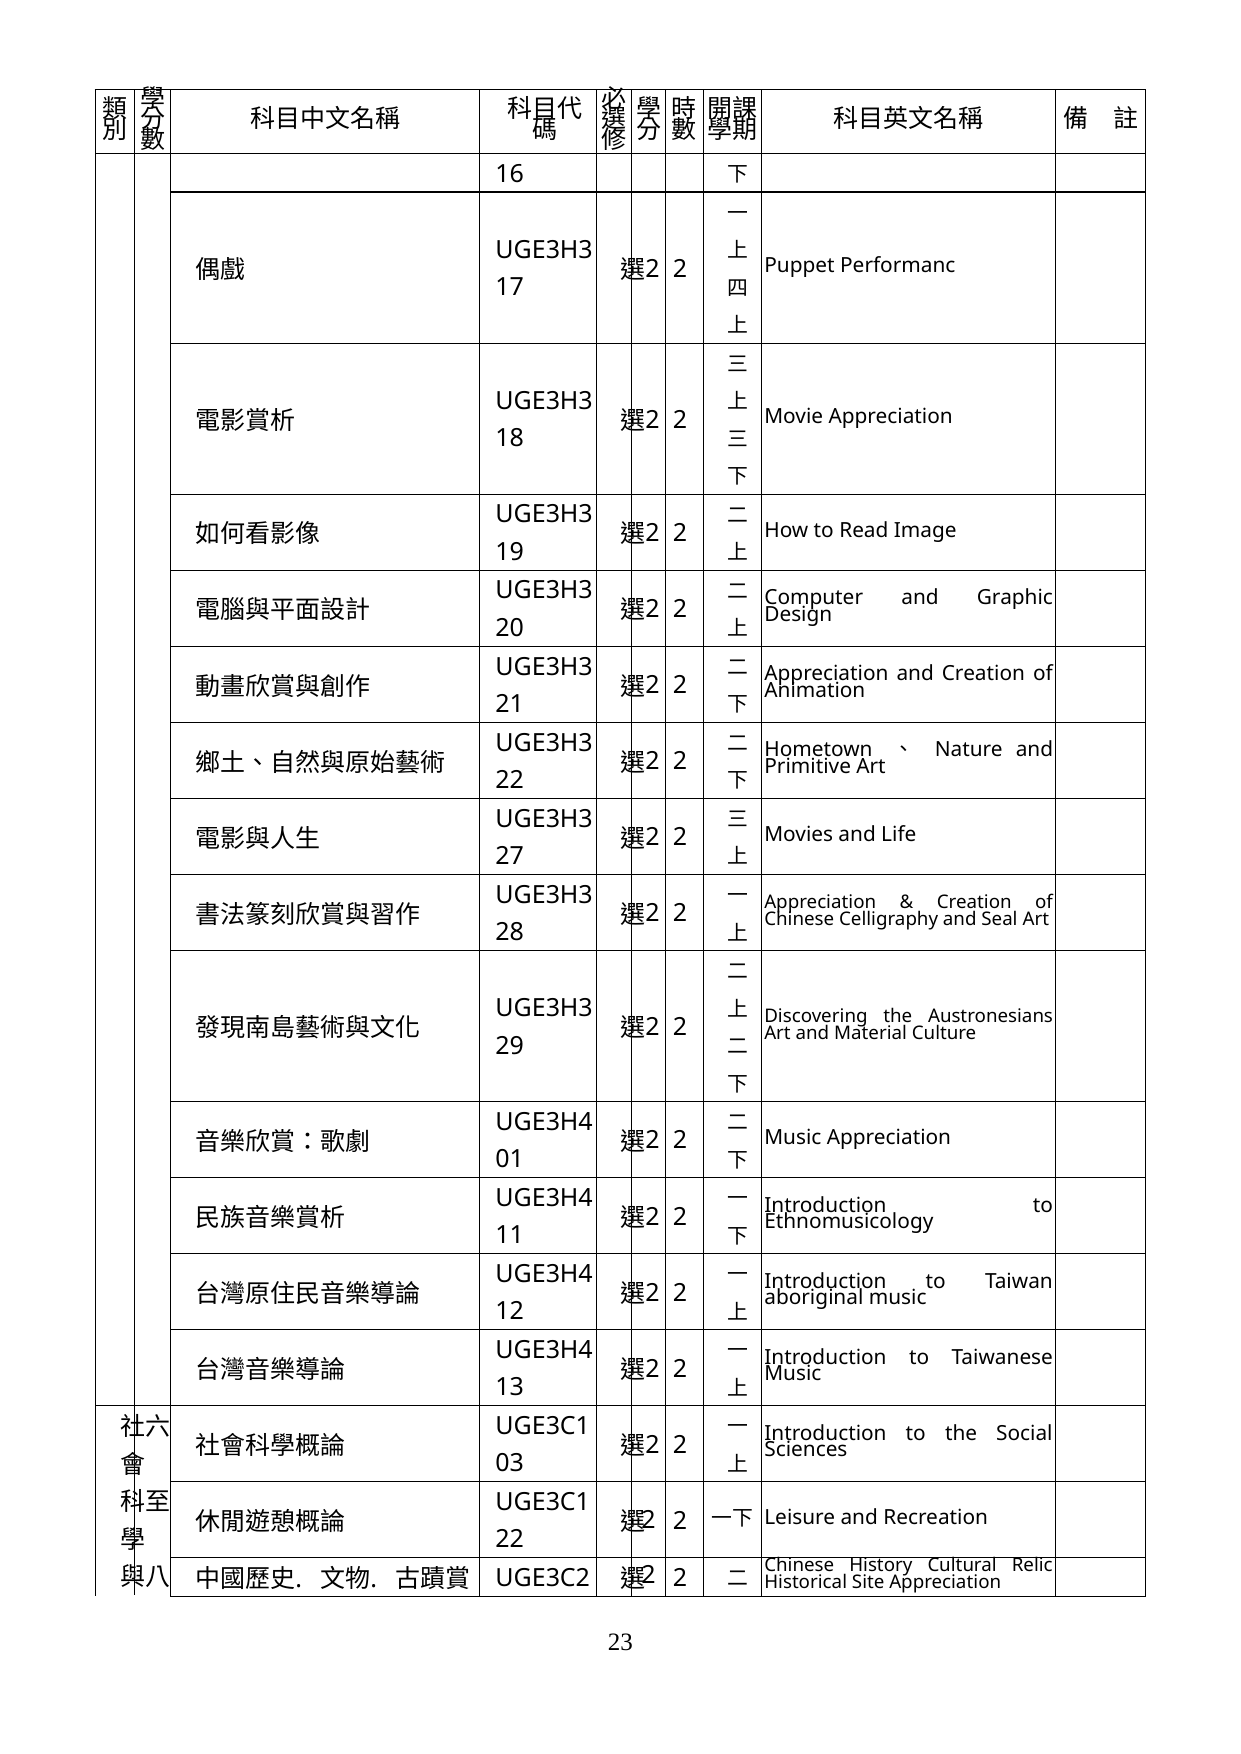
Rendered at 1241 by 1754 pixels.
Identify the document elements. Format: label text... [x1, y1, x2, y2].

table_cell UGE3H322 [480, 723, 596, 798]
table_cell [1056, 875, 1145, 950]
table_cell Introduction to the Social Sciences [762, 1406, 1055, 1481]
table_cell UGE3H318 [480, 344, 596, 493]
table_cell 一下 [704, 1482, 761, 1557]
table_cell 2 [666, 571, 703, 646]
table_cell 2 [666, 799, 703, 874]
table_header 科目英文名稱 [762, 90, 1055, 153]
table_cell 2 [632, 647, 665, 722]
table_cell UGE3C2 [480, 1558, 596, 1596]
table_cell 二下 [704, 723, 761, 798]
table_cell 2 [666, 193, 703, 342]
table_cell 下 [704, 154, 761, 191]
table_cell 二上 [704, 571, 761, 646]
table_cell 發現南島藝術與文化 [171, 951, 479, 1101]
table_cell 選 [597, 1178, 631, 1253]
table_cell [1056, 1482, 1145, 1557]
table_cell [1056, 1406, 1145, 1481]
table_cell 選 [597, 571, 631, 646]
table_header 備 註 [1056, 90, 1145, 153]
table_cell 2 [632, 1254, 665, 1329]
table_cell 二下 [704, 1102, 761, 1177]
table_cell 2 [666, 1102, 703, 1177]
table_cell 2 [632, 1102, 665, 1177]
table_cell 中國歷史.文物.古蹟賞 [171, 1558, 479, 1596]
table_cell UGE3H412 [480, 1254, 596, 1329]
table_cell 2 [632, 951, 665, 1101]
table_cell Movie Appreciation [762, 344, 1055, 493]
table_cell [1056, 1254, 1145, 1329]
table_cell 選 [597, 1558, 631, 1596]
table_cell 2 [666, 647, 703, 722]
table_cell [1056, 344, 1145, 493]
table_header 科目代碼 [480, 90, 596, 153]
table_cell 選 [597, 723, 631, 798]
table_cell 二下 [704, 647, 761, 722]
table_cell 一上 [704, 1406, 761, 1481]
table_cell 選 [597, 1102, 631, 1177]
table_cell 三上 [704, 799, 761, 874]
table_cell UGE3H401 [480, 1102, 596, 1177]
table_cell Introduction to Ethnomusicology [762, 1178, 1055, 1253]
table_cell 2 [666, 1558, 703, 1596]
table_cell [1056, 799, 1145, 874]
table_cell Hometown 、 Nature and Primitive Art [762, 723, 1055, 798]
table_cell Discovering the Austronesians Art and Material Culture [762, 951, 1055, 1101]
table_cell 16 [480, 154, 596, 191]
table_cell 2 [632, 571, 665, 646]
table_cell 2 [666, 1330, 703, 1405]
table_cell Movies and Life [762, 799, 1055, 874]
table_cell 音樂欣賞：歌劇 [171, 1102, 479, 1177]
table_cell 選 [597, 875, 631, 950]
table_cell 2 [632, 154, 665, 191]
table_cell 電腦與平面設計 [171, 571, 479, 646]
table_cell [1056, 1558, 1145, 1596]
table_cell 一上 [704, 1254, 761, 1329]
table_cell UGE3H319 [480, 495, 596, 569]
table_cell 鄉土、自然與原始藝術 [171, 723, 479, 798]
table_cell 偶戲 [171, 193, 479, 342]
table_cell 2 [666, 875, 703, 950]
table_cell 選 [597, 647, 631, 722]
table_cell Puppet Performanc [762, 193, 1055, 342]
table_cell 民族音樂賞析 [171, 1178, 479, 1253]
table_cell 2 [632, 723, 665, 798]
table_cell UGE3H411 [480, 1178, 596, 1253]
table_cell [1056, 723, 1145, 798]
table_cell 2 [666, 1406, 703, 1481]
table_cell 如何看影像 [171, 495, 479, 569]
table_cell 休閒遊憩概論 [171, 1482, 479, 1557]
table_cell 台灣原住民音樂導論 [171, 1254, 479, 1329]
table_cell 選 [597, 495, 631, 569]
table_cell 三上三下 [704, 344, 761, 493]
table_cell 動畫欣賞與創作 [171, 647, 479, 722]
table_cell 社會科學與當代議題 [96, 1406, 134, 1596]
table_cell 社會科學概論 [171, 1406, 479, 1481]
table_cell 選 [597, 1482, 631, 1557]
table_cell Introduction to Taiwanese Music [762, 1330, 1055, 1405]
table_cell UGE3H329 [480, 951, 596, 1101]
table_cell 六 至 八 學 分 [135, 154, 170, 1405]
table_cell 二上二下 [704, 951, 761, 1101]
table_cell [762, 154, 1055, 191]
table_cell 2 [666, 951, 703, 1101]
table_cell 2 [666, 495, 703, 569]
table_cell 2 [632, 1558, 665, 1596]
table_cell 選 [597, 154, 631, 191]
table_cell 書法篆刻欣賞與習作 [171, 875, 479, 950]
table_cell Music Appreciation [762, 1102, 1055, 1177]
table_cell 2 [632, 495, 665, 569]
table_cell 一上 [704, 875, 761, 950]
table_cell [1056, 571, 1145, 646]
table_cell 2 [666, 1482, 703, 1557]
table_header 學分 [632, 90, 665, 153]
table_cell [1056, 1330, 1145, 1405]
table_cell [666, 154, 703, 191]
table_cell 選 [597, 799, 631, 874]
table_cell Chinese History Cultural Relic Historical Site Appreciation [762, 1558, 1055, 1596]
table_cell 選 [597, 344, 631, 493]
table_cell 2 [632, 1330, 665, 1405]
table_cell 選 [597, 193, 631, 342]
table_cell 一上 [704, 1330, 761, 1405]
table_cell UGE3H413 [480, 1330, 596, 1405]
table_cell [1056, 1178, 1145, 1253]
table_cell [1056, 193, 1145, 342]
table_cell Appreciation & Creation of Chinese Celligraphy and Seal Art [762, 875, 1055, 950]
table_header 必選修 [597, 90, 631, 153]
table_cell UGE3C103 [480, 1406, 596, 1481]
table_cell UGE3H320 [480, 571, 596, 646]
table_header 類 別 [96, 90, 134, 153]
table_cell [1056, 647, 1145, 722]
table_cell [1056, 1102, 1145, 1177]
table_cell [171, 154, 479, 191]
table_cell 選 [597, 951, 631, 1101]
table_header 學分數 [135, 90, 170, 153]
table_cell 選 [597, 1406, 631, 1481]
table_cell Computer and Graphic Design [762, 571, 1055, 646]
table_cell 2 [632, 799, 665, 874]
table_cell 六 至 八 學 分 [134, 1406, 170, 1596]
table_cell 2 [666, 344, 703, 493]
table_cell UGE3H321 [480, 647, 596, 722]
table_cell 2 [666, 1254, 703, 1329]
table_cell Leisure and Recreation [762, 1482, 1055, 1557]
table_cell 2 [632, 875, 665, 950]
table_cell 2 [666, 1178, 703, 1253]
table_cell 2 [632, 1406, 665, 1481]
table_cell 2 [666, 723, 703, 798]
table_cell 2 [632, 344, 665, 493]
table_header 時 數 [666, 90, 703, 153]
table_cell Introduction to Taiwan aboriginal music [762, 1254, 1055, 1329]
table_cell 一下 [704, 1178, 761, 1253]
table_cell 二上 [704, 495, 761, 569]
table_header 開課學期 [704, 90, 761, 153]
table_cell UGE3H328 [480, 875, 596, 950]
table_cell [1056, 951, 1145, 1101]
table_cell 2 [632, 1178, 665, 1253]
table_cell 電影與人生 [171, 799, 479, 874]
table_cell UGE3H327 [480, 799, 596, 874]
table_cell Appreciation and Creation of Animation [762, 647, 1055, 722]
table_cell 電影賞析 [171, 344, 479, 493]
table_header 科目中文名稱 [171, 90, 479, 153]
table_cell 2 [632, 1482, 665, 1557]
table_cell 二 [704, 1558, 761, 1596]
table_cell 2 [632, 193, 665, 342]
table_cell 人文與藝術 [96, 154, 134, 1405]
table_cell How to Read Image [762, 495, 1055, 569]
table_cell [1056, 495, 1145, 569]
table_cell 台灣音樂導論 [171, 1330, 479, 1405]
table_cell [1056, 154, 1145, 191]
table_cell 選 [597, 1330, 631, 1405]
table_cell UGE3C122 [480, 1482, 596, 1557]
table_cell UGE3H317 [480, 193, 596, 342]
table_cell 一上四上 [704, 193, 761, 342]
table_cell 選 [597, 1254, 631, 1329]
